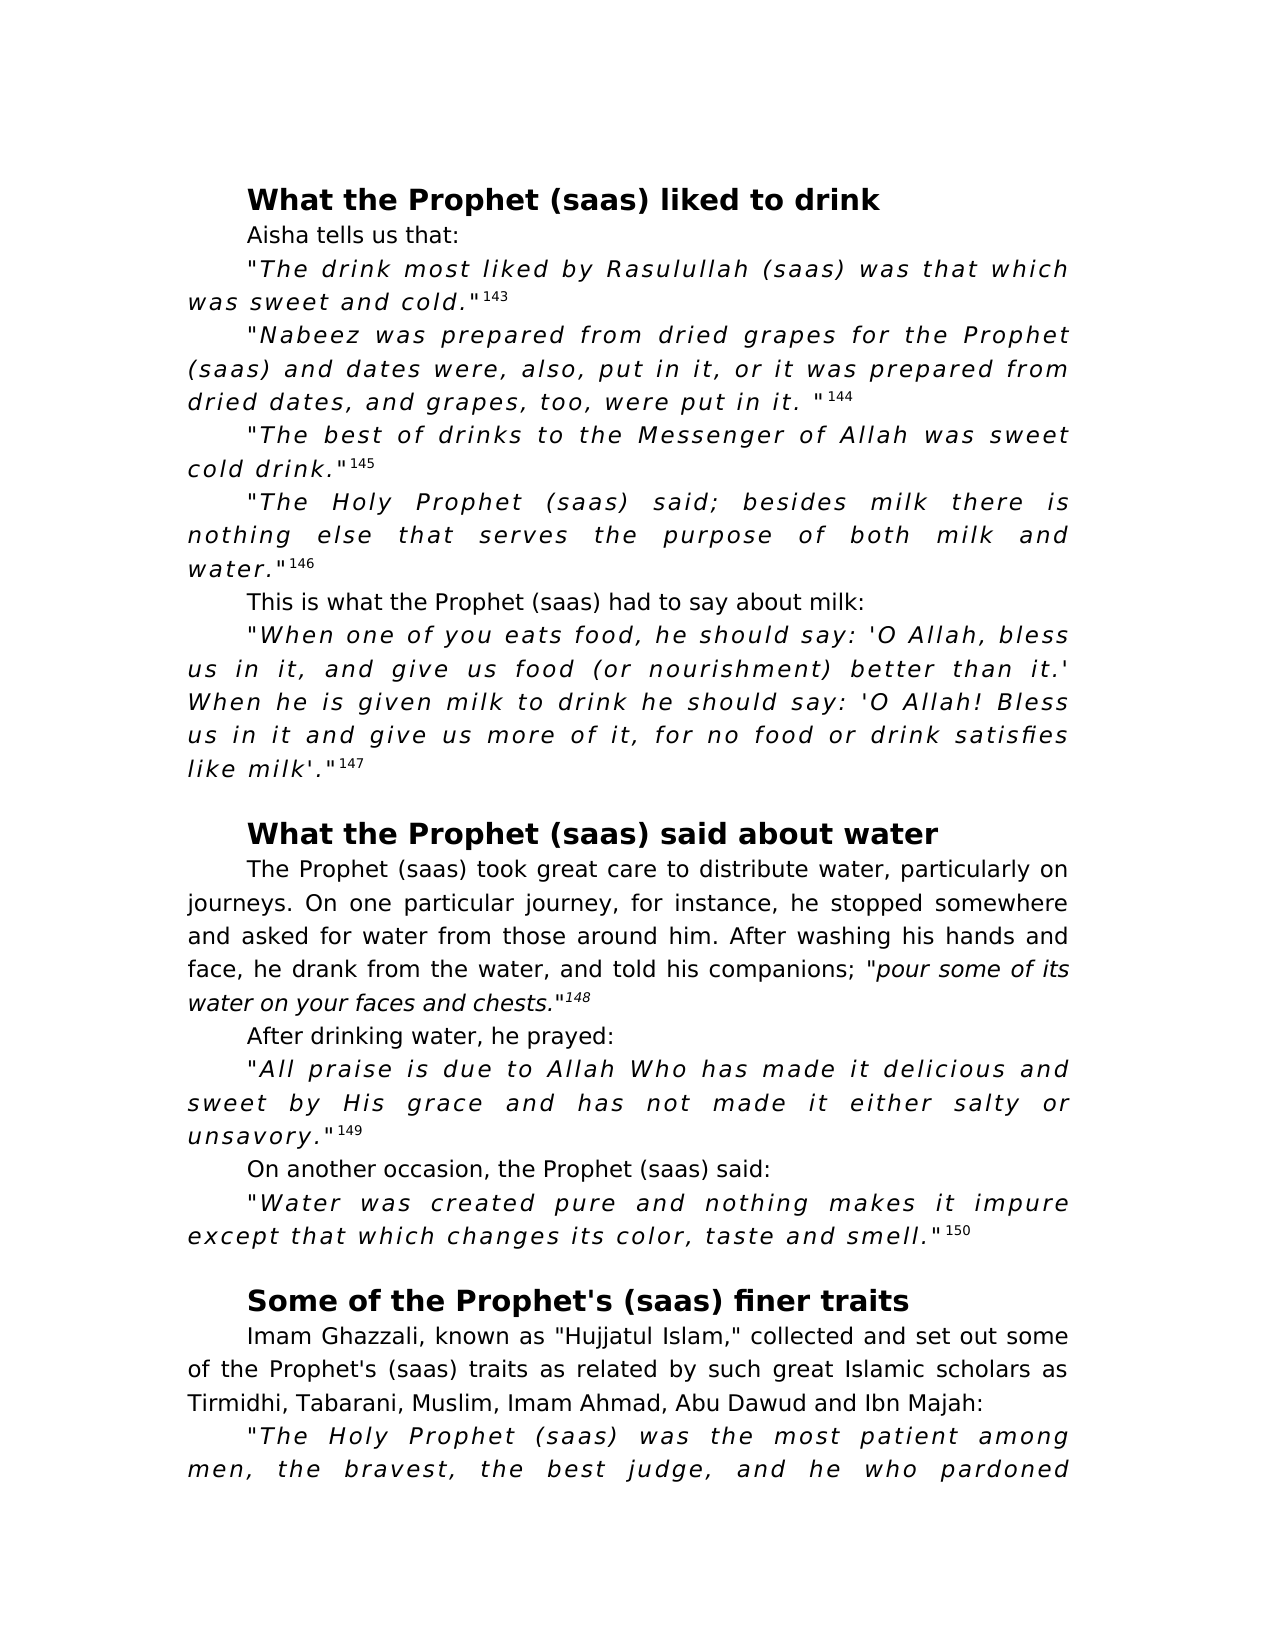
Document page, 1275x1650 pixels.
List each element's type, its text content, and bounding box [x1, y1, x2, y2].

text "All praise is due to Allah Who has made it delicious and sweet by His grace and has not made it either salty or unsavory."149 [187, 1051, 1070, 1151]
text "When one of you eats food, he should say: 'O Allah, bless us in it, and give us food (or nourishment) better than it.' When he is given milk to drink he should say: 'O Allah! Bless us in it and give us more of it, for no food or drink satisfies like milk'."147 [187, 617, 1070, 784]
text What the Prophet (saas) liked to drink [187, 183, 1070, 217]
text What the Prophet (saas) said about water [187, 817, 1070, 851]
text On another occasion, the Prophet (saas) said: [187, 1151, 1070, 1184]
text This is what the Prophet (saas) had to say about milk: [187, 584, 1070, 617]
text "Water was created pure and nothing makes it impure except that which changes its color, taste and smell."150 [187, 1184, 1070, 1251]
text Aisha tells us that: [187, 217, 1070, 251]
text "Nabeez was prepared from dried grapes for the Prophet (saas) and dates were, also, put in it, or it was prepared from dried dates, and grapes, too, were put in it. "144 [187, 317, 1070, 417]
text "The Holy Prophet (saas) said; besides milk there is nothing else that serves the purpose of both milk and water."146 [187, 484, 1070, 584]
text "The best of drinks to the Messenger of Allah was sweet cold drink."145 [187, 417, 1070, 484]
text After drinking water, he prayed: [187, 1018, 1070, 1051]
text "The drink most liked by Rasulullah (saas) was that which was sweet and cold."143 [187, 251, 1070, 317]
text Some of the Prophet's (saas) finer traits [187, 1284, 1070, 1318]
text The Prophet (saas) took great care to distribute water, particularly on journeys. On one particular journey, for instance, he stopped somewhere and asked for water from those around him. After washing his hands and face, he drank from the water, and told his companions; "pour some of its water on your faces and chests."148 [187, 851, 1070, 1018]
text Imam Ghazzali, known as "Hujjatul Islam," collected and set out some of the Prophet's (saas) traits as related by such great Islamic scholars as Tirmidhi, Tabarani, Muslim, Imam Ahmad, Abu Dawud and Ibn Majah: [187, 1318, 1070, 1418]
text "The Holy Prophet (saas) was the most patient among men, the bravest, the best judge, and he who pardoned [187, 1418, 1070, 1484]
